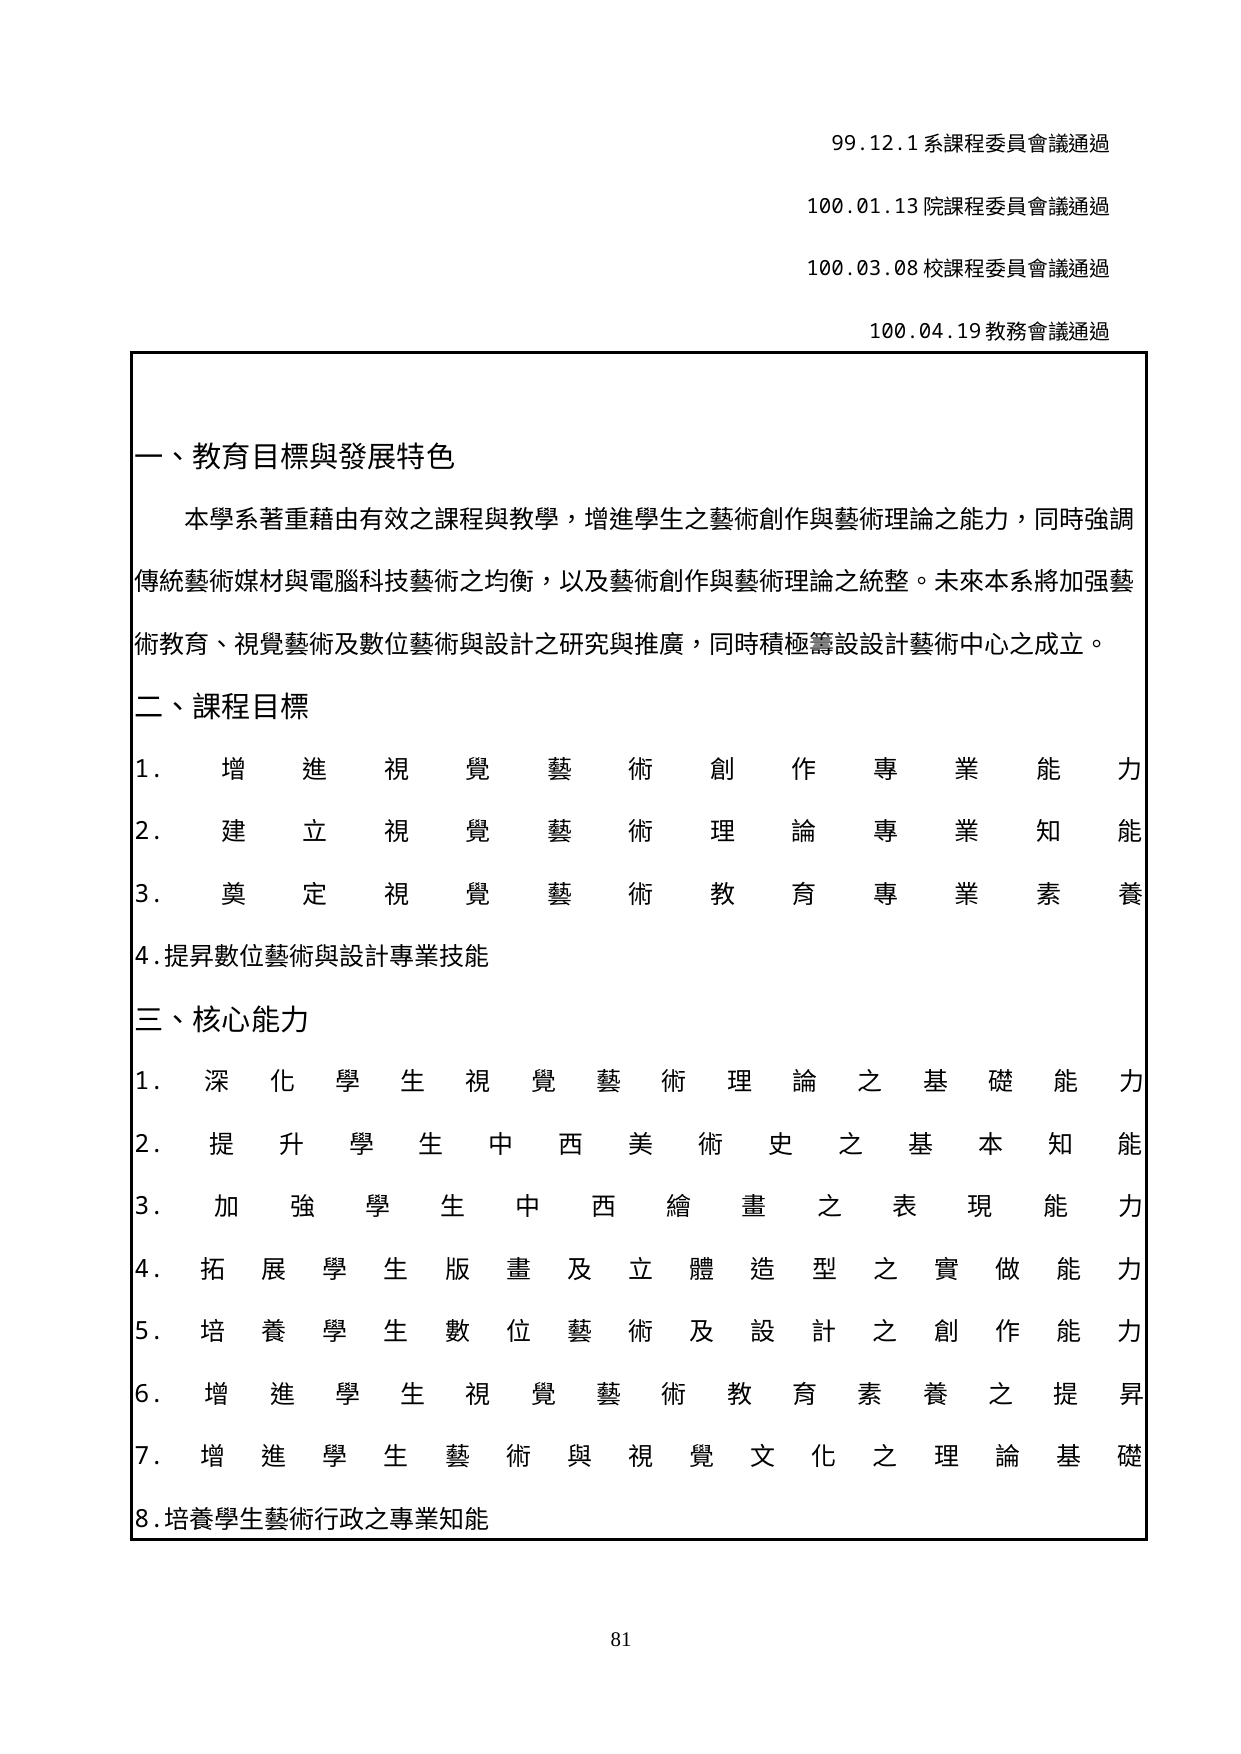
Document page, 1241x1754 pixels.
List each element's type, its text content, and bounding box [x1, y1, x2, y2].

text 100.01.13院課程委員會議通過 [131, 163, 1110, 226]
text 99.12.1系課程委員會議通過 [131, 101, 1110, 163]
table_header 一、教育目標與發展特色 本學系著重藉由有效之課程與教學，增進學生之藝術創作與藝術理論之能力，同時強調傳統藝術媒材與電腦科技藝術之均衡，以及藝術創作與藝術理論之統整。未來本系將加强藝術教育、視覺藝術及數位藝術與設計之研究與推廣，同時積極籌設設計藝術中心之成立。 二、課程目標 1.增進視覺藝術創作專業能力 2.建立視覺藝術理論專業知能 3.奠定視覺藝術教育專業素養 4.提昇數位藝術與設計專業技能 三、核心能力 1.深化學生視覺藝術理論之基礎能力 2.提升學生中西美術史之基本知能 3.加強學生中西繪畫之表現能力 4.拓展學生版畫及立體造型之實做能力 5.培養學生數位藝術及設計之創作能力 6.增進學生視覺藝術教育素養之提昇 7.增進學生藝術與視覺文化之理論基礎 8.培養學生藝術行政之專業知能 [133, 354, 1145, 1538]
text 100.03.08校課程委員會議通過 [131, 226, 1110, 288]
text 100.04.19教務會議通過 [131, 288, 1110, 351]
